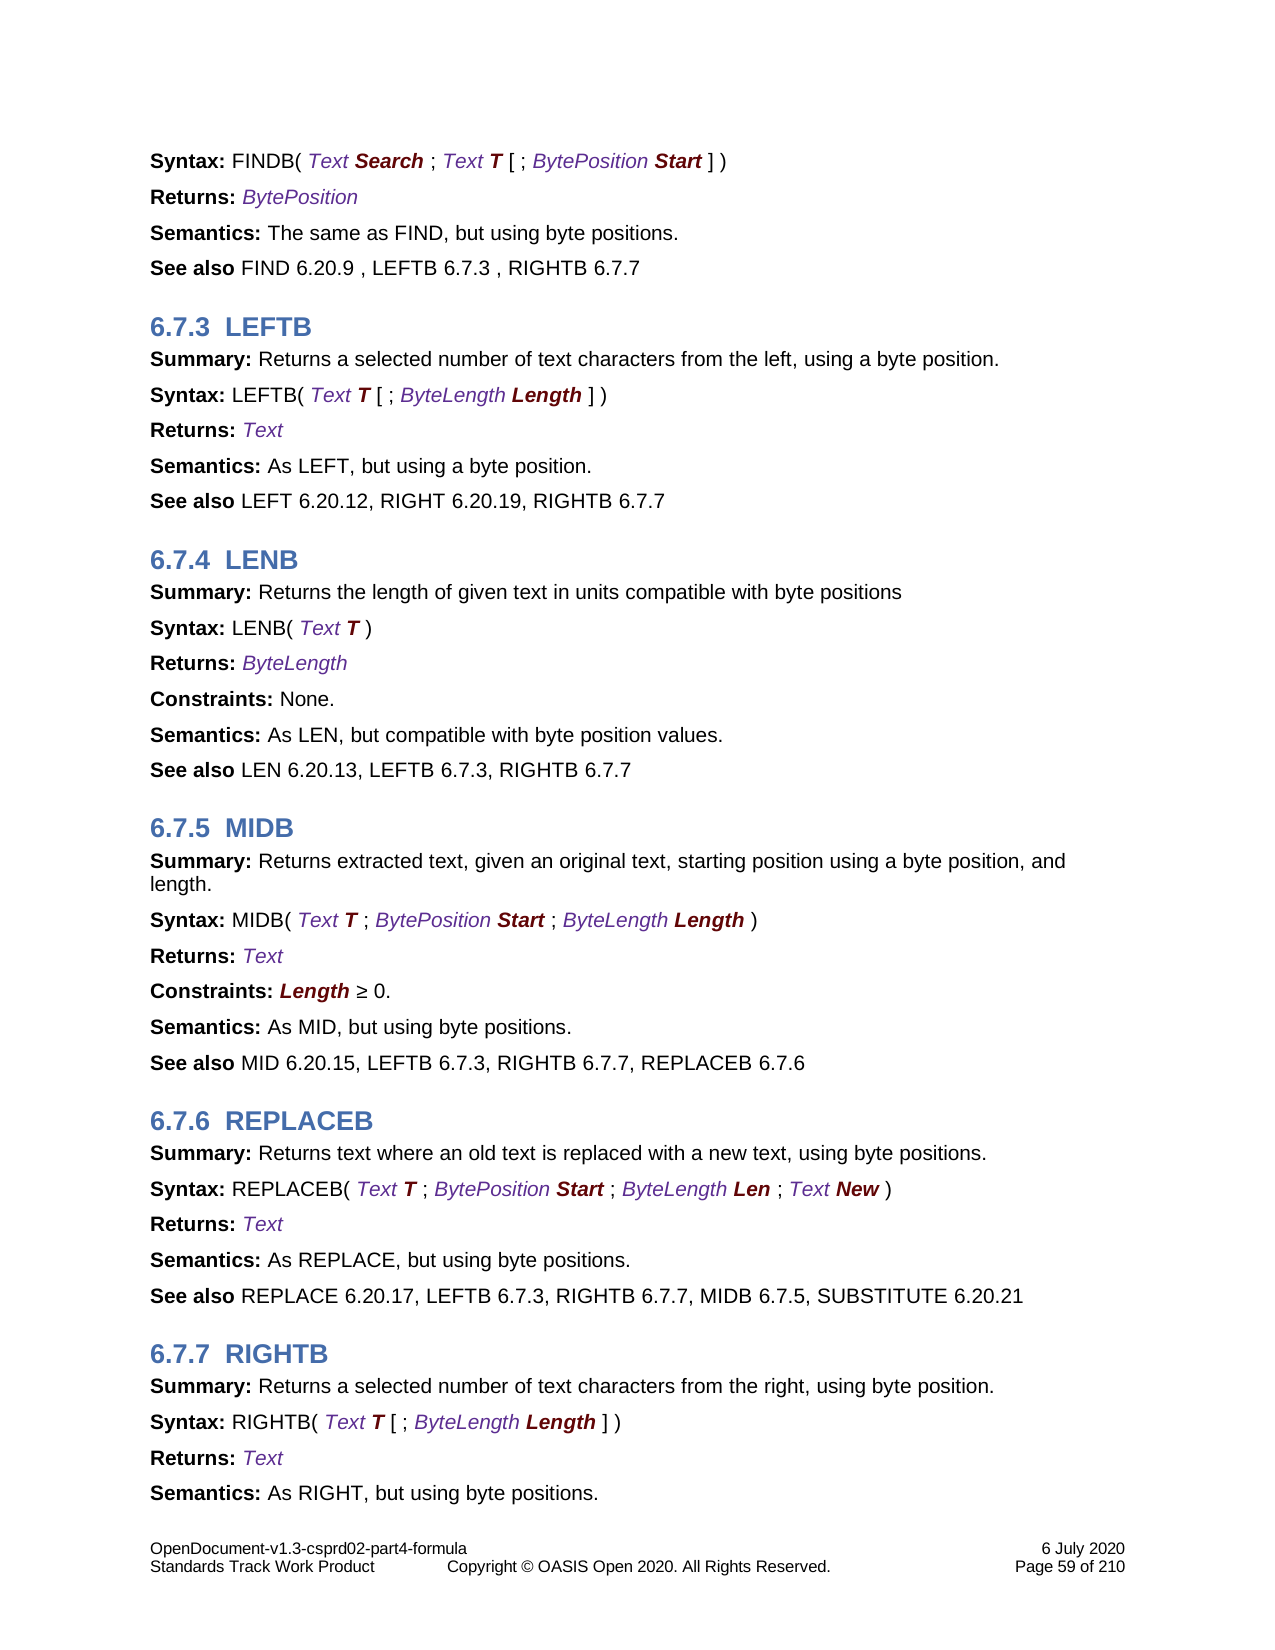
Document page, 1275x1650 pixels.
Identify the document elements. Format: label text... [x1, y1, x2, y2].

subtitle MIDB [150, 813, 1125, 843]
subtitle LEFTB [150, 311, 1125, 341]
text Semantics: As LEFT, but using a byte position. [150, 454, 1125, 478]
text Semantics: As REPLACE, but using byte positions. [150, 1248, 1125, 1272]
text Syntax: LENB( Text T ) [150, 616, 1125, 640]
subtitle RIGHTB [150, 1339, 1125, 1369]
text See also LEN 6.20.13, LEFTB 6.7.3, RIGHTB 6.7.7 [150, 759, 1125, 782]
text Returns: ByteLength [150, 652, 1125, 675]
text Returns: Text [150, 419, 1125, 442]
text Returns: Text [150, 1446, 1125, 1469]
text Returns: BytePosition [150, 186, 1125, 209]
text Summary: Returns a selected number of text characters from the left, using a byte position. [150, 347, 1125, 371]
text Constraints: None. [150, 687, 1125, 711]
text Semantics: As RIGHT, but using byte positions. [150, 1482, 1125, 1505]
text See also MID 6.20.15, LEFTB 6.7.3, RIGHTB 6.7.7, REPLACEB 6.7.6 [150, 1051, 1125, 1074]
text Constraints: Length ≥ 0. [150, 980, 1125, 1003]
text Syntax: FINDB( Text Search ; Text T [ ; BytePosition Start ] ) [150, 150, 1125, 173]
text See also FIND 6.20.9 , LEFTB 6.7.3 , RIGHTB 6.7.7 [150, 257, 1125, 280]
subtitle LENB [150, 544, 1125, 574]
text Returns: Text [150, 1213, 1125, 1236]
text Summary: Returns the length of given text in units compatible with byte positions [150, 581, 1125, 604]
text Returns: Text [150, 944, 1125, 968]
text Syntax: RIGHTB( Text T [ ; ByteLength Length ] ) [150, 1410, 1125, 1434]
text Summary: Returns text where an old text is replaced with a new text, using byte positions. [150, 1142, 1125, 1165]
subtitle REPLACEB [150, 1106, 1125, 1136]
text Semantics: As MID, but using byte positions. [150, 1015, 1125, 1039]
text Syntax: MIDB( Text T ; BytePosition Start ; ByteLength Length ) [150, 908, 1125, 932]
text See also LEFT 6.20.12, RIGHT 6.20.19, RIGHTB 6.7.7 [150, 490, 1125, 513]
text Semantics: The same as FIND, but using byte positions. [150, 221, 1125, 245]
text See also REPLACE 6.20.17, LEFTB 6.7.3, RIGHTB 6.7.7, MIDB 6.7.5, SUBSTITUTE 6.20.21 [150, 1284, 1125, 1308]
text Semantics: As LEN, but compatible with byte position values. [150, 723, 1125, 747]
text Syntax: LEFTB( Text T [ ; ByteLength Length ] ) [150, 383, 1125, 407]
text Summary: Returns a selected number of text characters from the right, using byte position. [150, 1375, 1125, 1398]
text Summary: Returns extracted text, given an original text, starting position using a byte position, and length. [150, 849, 1125, 896]
text Syntax: REPLACEB( Text T ; BytePosition Start ; ByteLength Len ; Text New ) [150, 1177, 1125, 1201]
